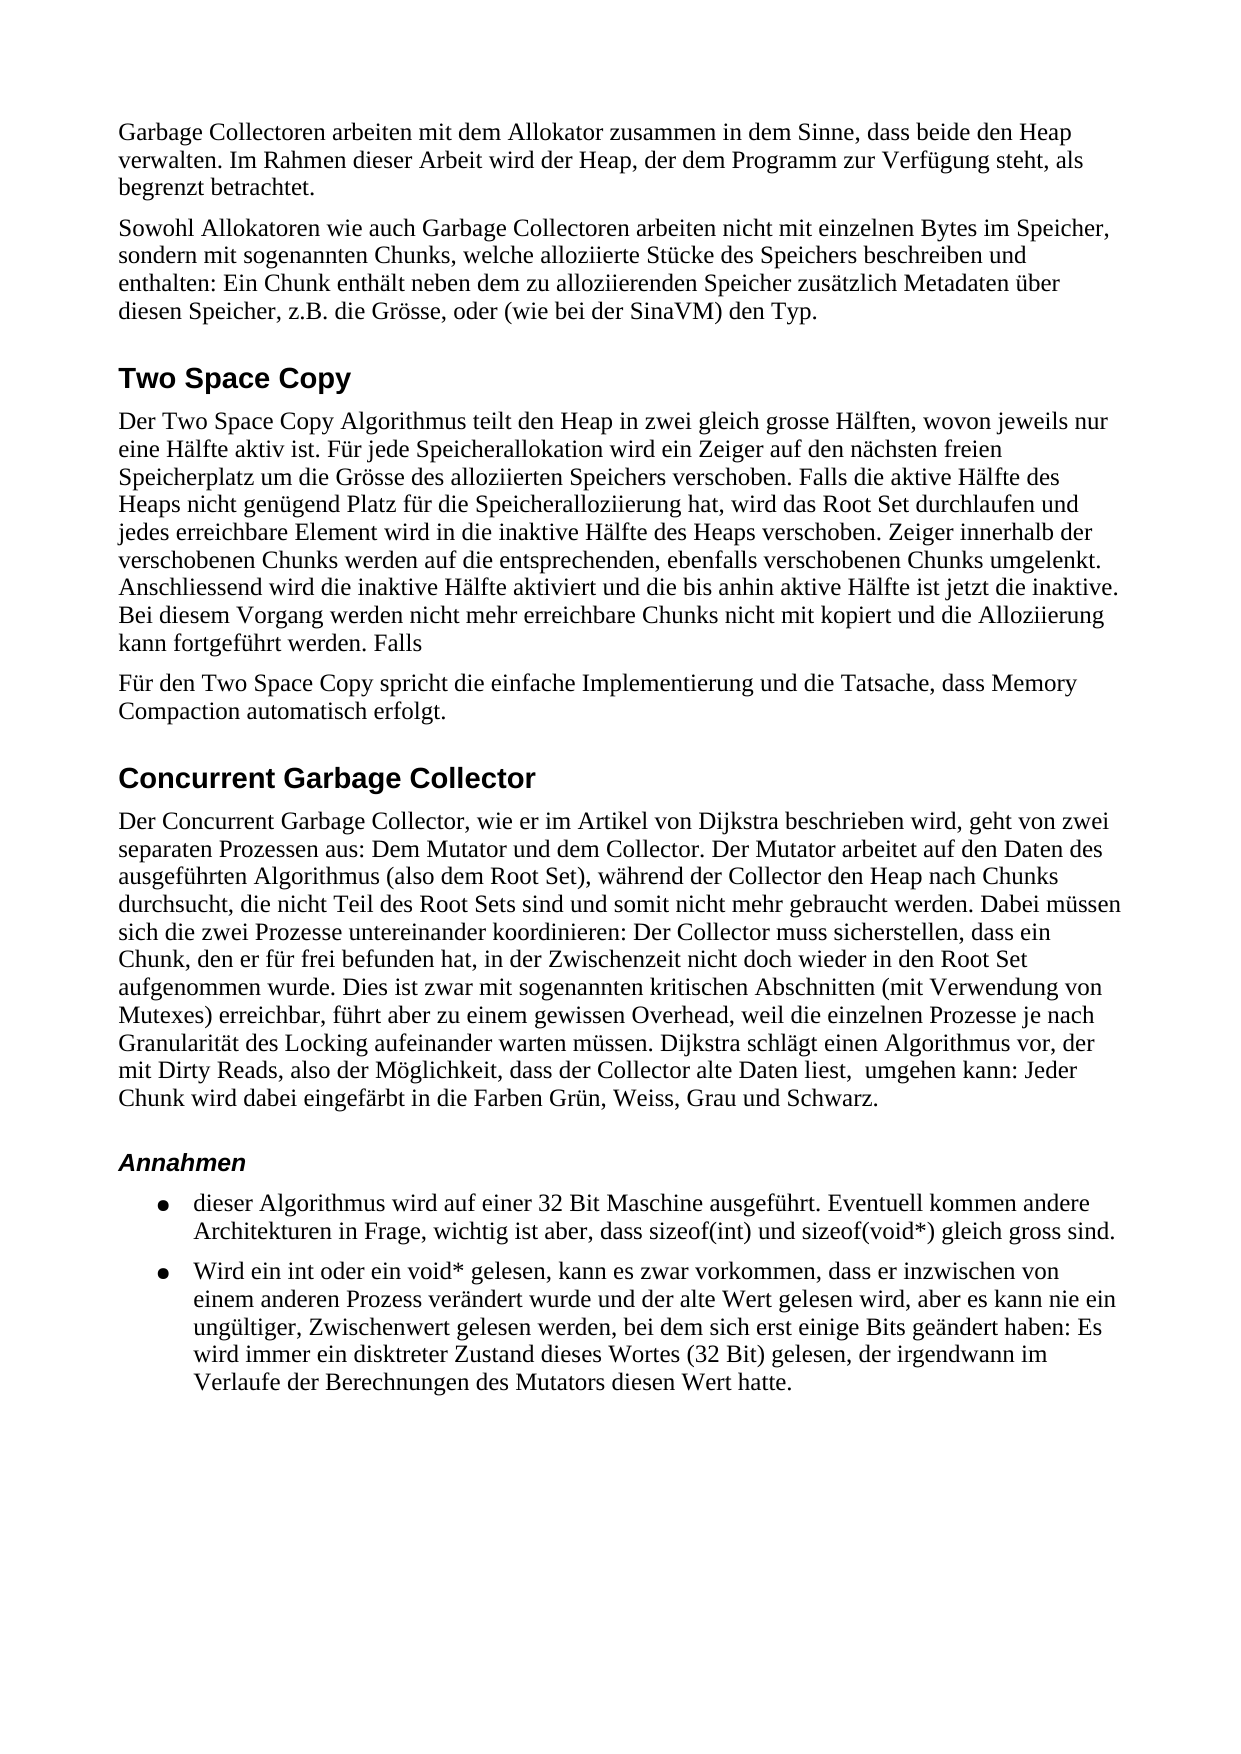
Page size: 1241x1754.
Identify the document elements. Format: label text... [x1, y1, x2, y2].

subtitle Two Space Copy [118, 362, 1122, 395]
text Der Two Space Copy Algorithmus teilt den Heap in zwei gleich grosse Hälften, wovon jeweils nur eine Hälfte aktiv ist. Für jede Speicherallokation wird ein Zeiger auf den nächsten freien Speicherplatz um die Grösse des alloziierten Speichers verschoben. Falls die aktive Hälfte des Heaps nicht genügend Platz für die Speicheralloziierung hat, wird das Root Set durchlaufen und jedes erreichbare Element wird in die inaktive Hälfte des Heaps verschoben. Zeiger innerhalb der verschobenen Chunks werden auf die entsprechenden, ebenfalls verschobenen Chunks umgelenkt. Anschliessend wird die inaktive Hälfte aktiviert und die bis anhin aktive Hälfte ist jetzt die inaktive. Bei diesem Vorgang werden nicht mehr erreichbare Chunks nicht mit kopiert und die Alloziierung kann fortgeführt werden. Falls [118, 407, 1122, 657]
list Wird ein int oder ein void* gelesen, kann es zwar vorkommen, dass er inzwischen von einem anderen Prozess verändert wurde und der alte Wert gelesen wird, aber es kann nie ein ungültiger, Zwischenwert gelesen werden, bei dem sich erst einige Bits geändert haben: Es wird immer ein disktreter Zustand dieses Wortes (32 Bit) gelesen, der irgendwann im Verlaufe der Berechnungen des Mutators diesen Wert hatte. [156, 1257, 1122, 1396]
text Sowohl Allokatoren wie auch Garbage Collectoren arbeiten nicht mit einzelnen Bytes im Speicher, sondern mit sogenannten Chunks, welche alloziierte Stücke des Speichers beschreiben und enthalten: Ein Chunk enthält neben dem zu alloziierenden Speicher zusätzlich Metadaten über diesen Speicher, z.B. die Grösse, oder (wie bei der SinaVM) den Typ. [118, 214, 1122, 324]
text Der Concurrent Garbage Collector, wie er im Artikel von Dijkstra beschrieben wird, geht von zwei separaten Prozessen aus: Dem Mutator und dem Collector. Der Mutator arbeitet auf den Daten des ausgeführten Algorithmus (also dem Root Set), während der Collector den Heap nach Chunks durchsucht, die nicht Teil des Root Sets sind und somit nicht mehr gebraucht werden. Dabei müssen sich die zwei Prozesse untereinander koordinieren: Der Collector muss sicherstellen, dass ein Chunk, den er für frei befunden hat, in der Zwischenzeit nicht doch wieder in den Root Set aufgenommen wurde. Dies ist zwar mit sogenannten kritischen Abschnitten (mit Verwendung von Mutexes) erreichbar, führt aber zu einem gewissen Overhead, weil die einzelnen Prozesse je nach Granularität des Locking aufeinander warten müssen. Dijkstra schlägt einen Algorithmus vor, der mit Dirty Reads, also der Möglichkeit, dass der Collector alte Daten liest, umgehen kann: Jeder Chunk wird dabei eingefärbt in die Farben Grün, Weiss, Grau und Schwarz. [118, 807, 1122, 1112]
text Garbage Collectoren arbeiten mit dem Allokator zusammen in dem Sinne, dass beide den Heap verwalten. Im Rahmen dieser Arbeit wird der Heap, der dem Programm zur Verfügung steht, als begrenzt betrachtet. [118, 118, 1122, 201]
list dieser Algorithmus wird auf einer 32 Bit Maschine ausgeführt. Eventuell kommen andere Architekturen in Frage, wichtig ist aber, dass sizeof(int) und sizeof(void*) gleich gross sind. [156, 1189, 1122, 1245]
subtitle Annahmen [118, 1149, 1122, 1177]
subtitle Concurrent Garbage Collector [118, 762, 1122, 794]
text Für den Two Space Copy spricht die einfache Implementierung und die Tatsache, dass Memory Compaction automatisch erfolgt. [118, 669, 1122, 724]
